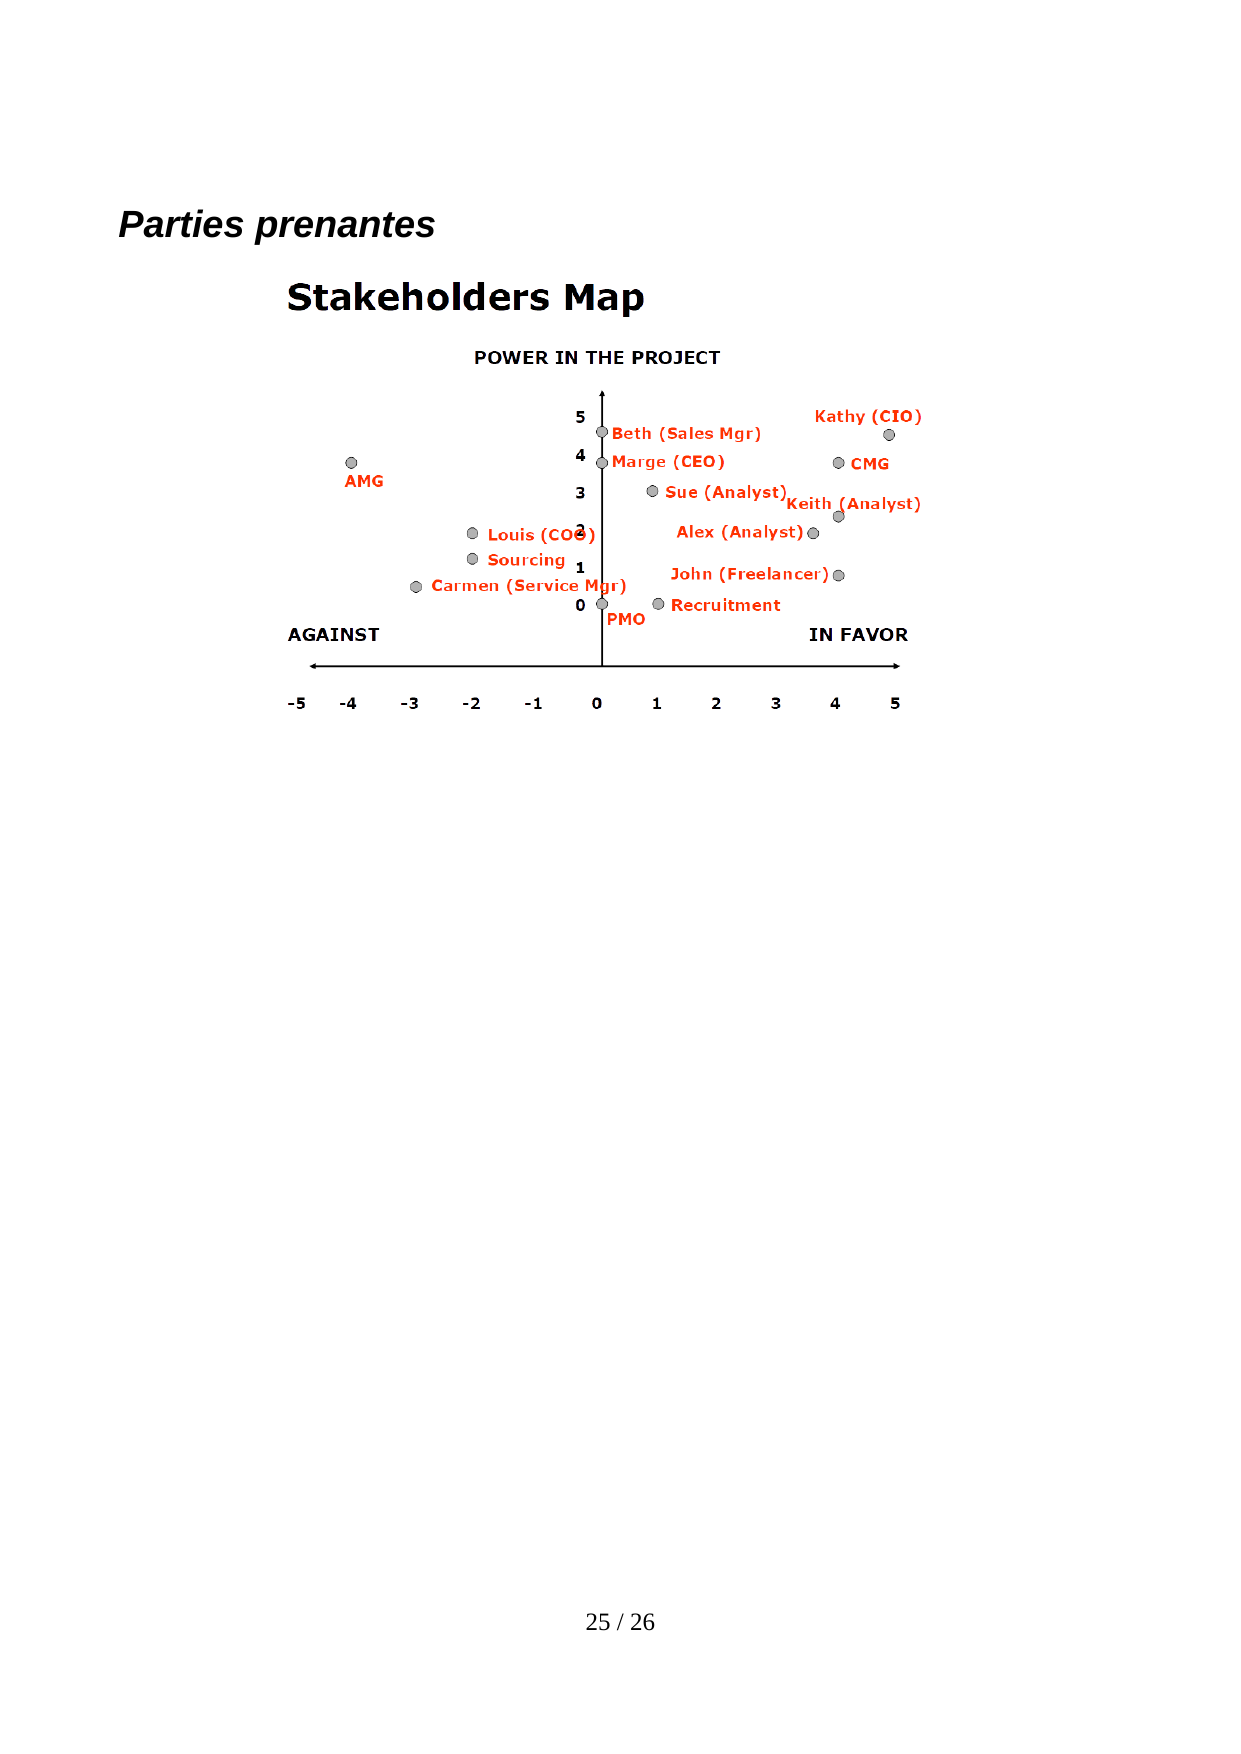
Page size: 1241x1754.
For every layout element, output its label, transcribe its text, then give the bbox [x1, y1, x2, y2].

subtitle Parties prenantes [118, 201, 1122, 245]
picture [118, 257, 1123, 729]
